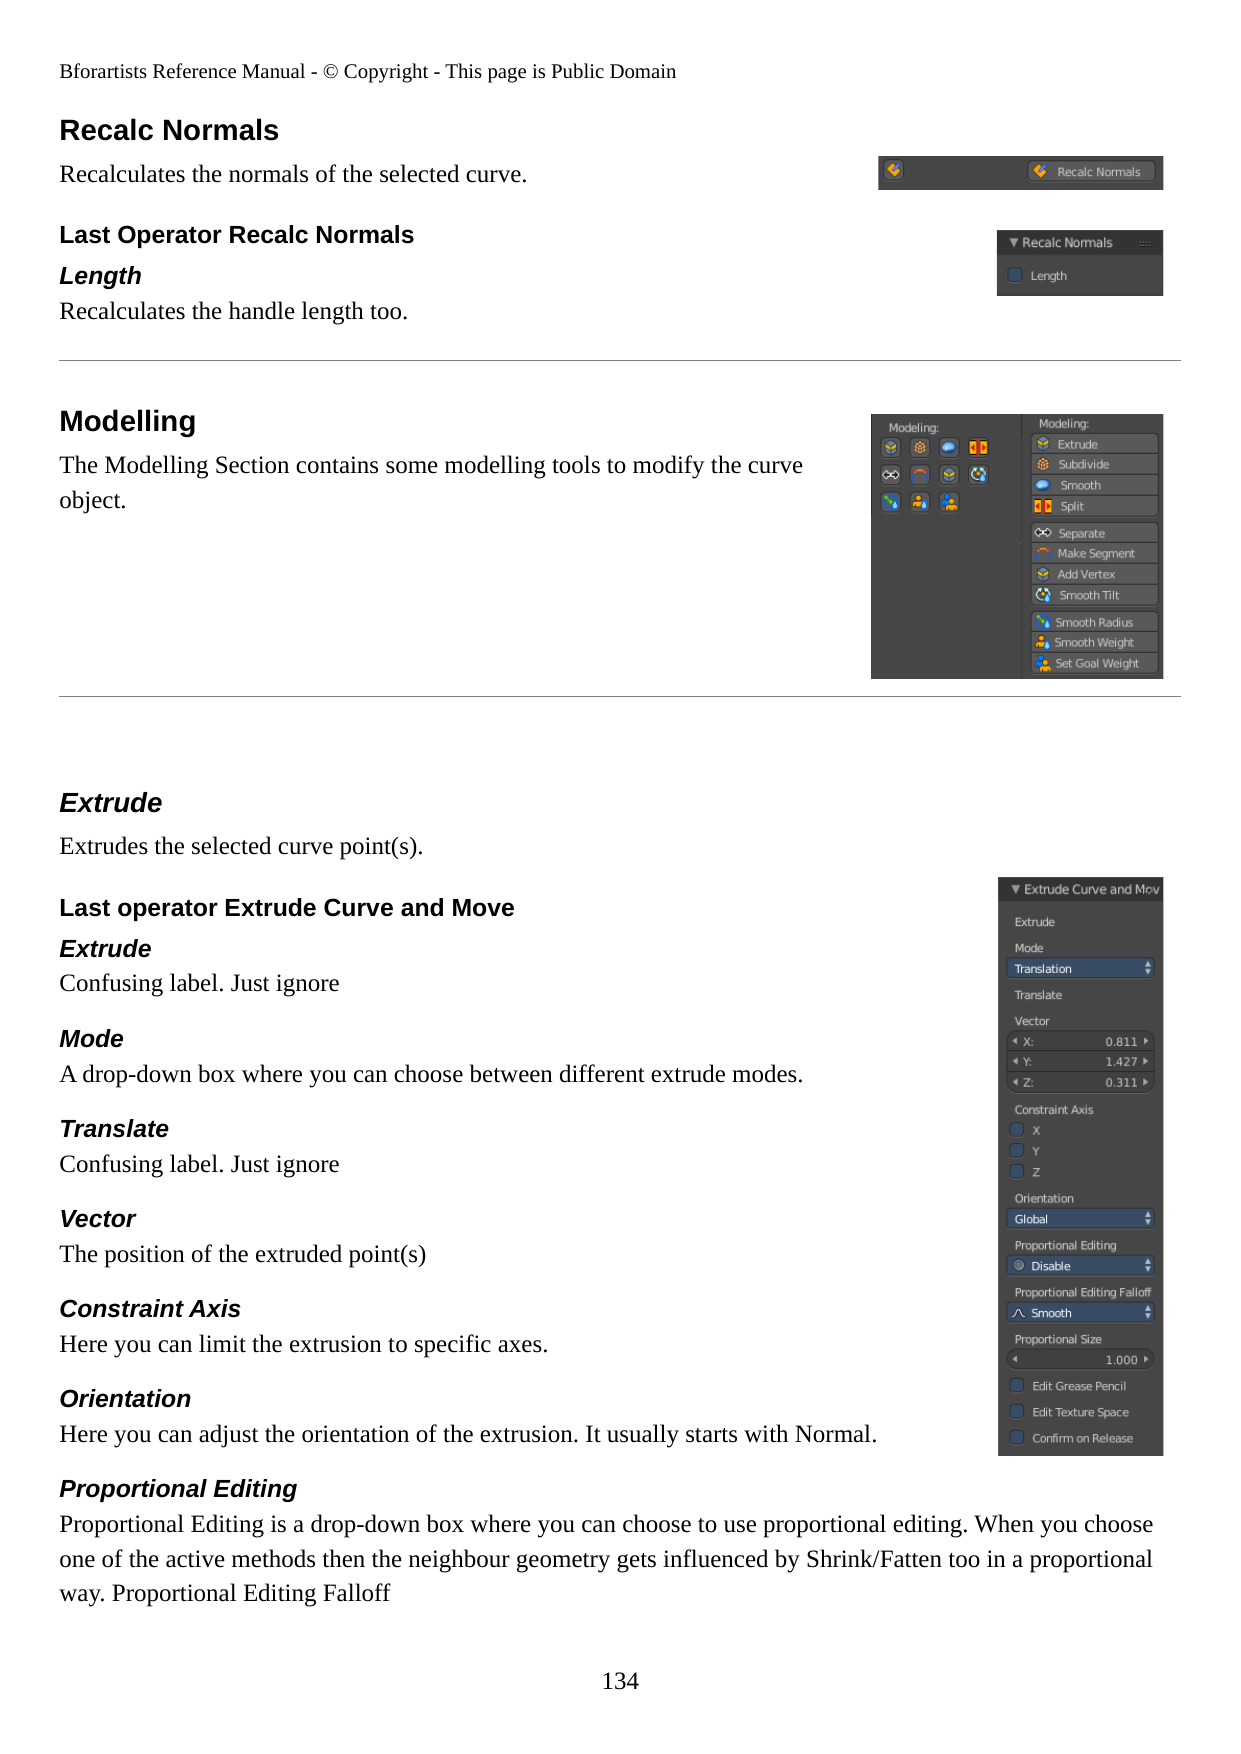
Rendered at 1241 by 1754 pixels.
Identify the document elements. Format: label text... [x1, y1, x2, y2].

subtitle [1164, 1384, 1181, 1413]
text Confusing label. Just ignore [59, 968, 998, 997]
subtitle Last operator Extrude Curve and Move [59, 893, 998, 921]
picture [878, 156, 1164, 190]
text A drop-down box where you can choose between different extrude modes. [59, 1059, 998, 1087]
text Extrudes the selected curve point(s). [59, 831, 1181, 860]
text Confusing label. Just ignore [59, 1149, 998, 1177]
picture [871, 414, 1164, 679]
subtitle Modelling [59, 404, 1181, 438]
subtitle Last Operator Recalc Normals [59, 220, 1181, 249]
subtitle Mode [59, 1024, 998, 1052]
text The Modelling Section contains some modelling tools to modify the curve object. [59, 450, 871, 513]
subtitle [1164, 1204, 1181, 1233]
subtitle Vector [59, 1204, 998, 1233]
subtitle Constraint Axis [59, 1294, 998, 1323]
text Proportional Editing is a drop-down box where you can choose to use proportional editing. When you choose one of the active methods then the neighbour geometry gets influenced by Shrink/Fatten too in a proportional way. Proportional Editing Falloff [59, 1509, 1181, 1607]
subtitle [1164, 261, 1181, 290]
subtitle [1164, 1294, 1181, 1323]
text Here you can adjust the orientation of the extrusion. It usually starts with Normal. [59, 1419, 998, 1448]
subtitle Extrude [59, 934, 998, 962]
subtitle [1164, 1024, 1181, 1052]
picture [996, 230, 1164, 296]
subtitle Proportional Editing [59, 1474, 1181, 1503]
subtitle Length [59, 261, 996, 290]
subtitle Translate [59, 1114, 998, 1142]
subtitle Recalc Normals [59, 113, 1181, 146]
text Recalculates the handle length too. [59, 296, 1181, 325]
subtitle [1164, 1114, 1181, 1142]
text The position of the extruded point(s) [59, 1239, 998, 1268]
subtitle Orientation [59, 1384, 998, 1413]
subtitle [1164, 934, 1181, 962]
text Recalculates the normals of the selected curve. [59, 159, 878, 188]
picture [998, 877, 1164, 1456]
subtitle Extrude [59, 787, 1181, 819]
text Here you can limit the extrusion to specific axes. [59, 1329, 998, 1358]
